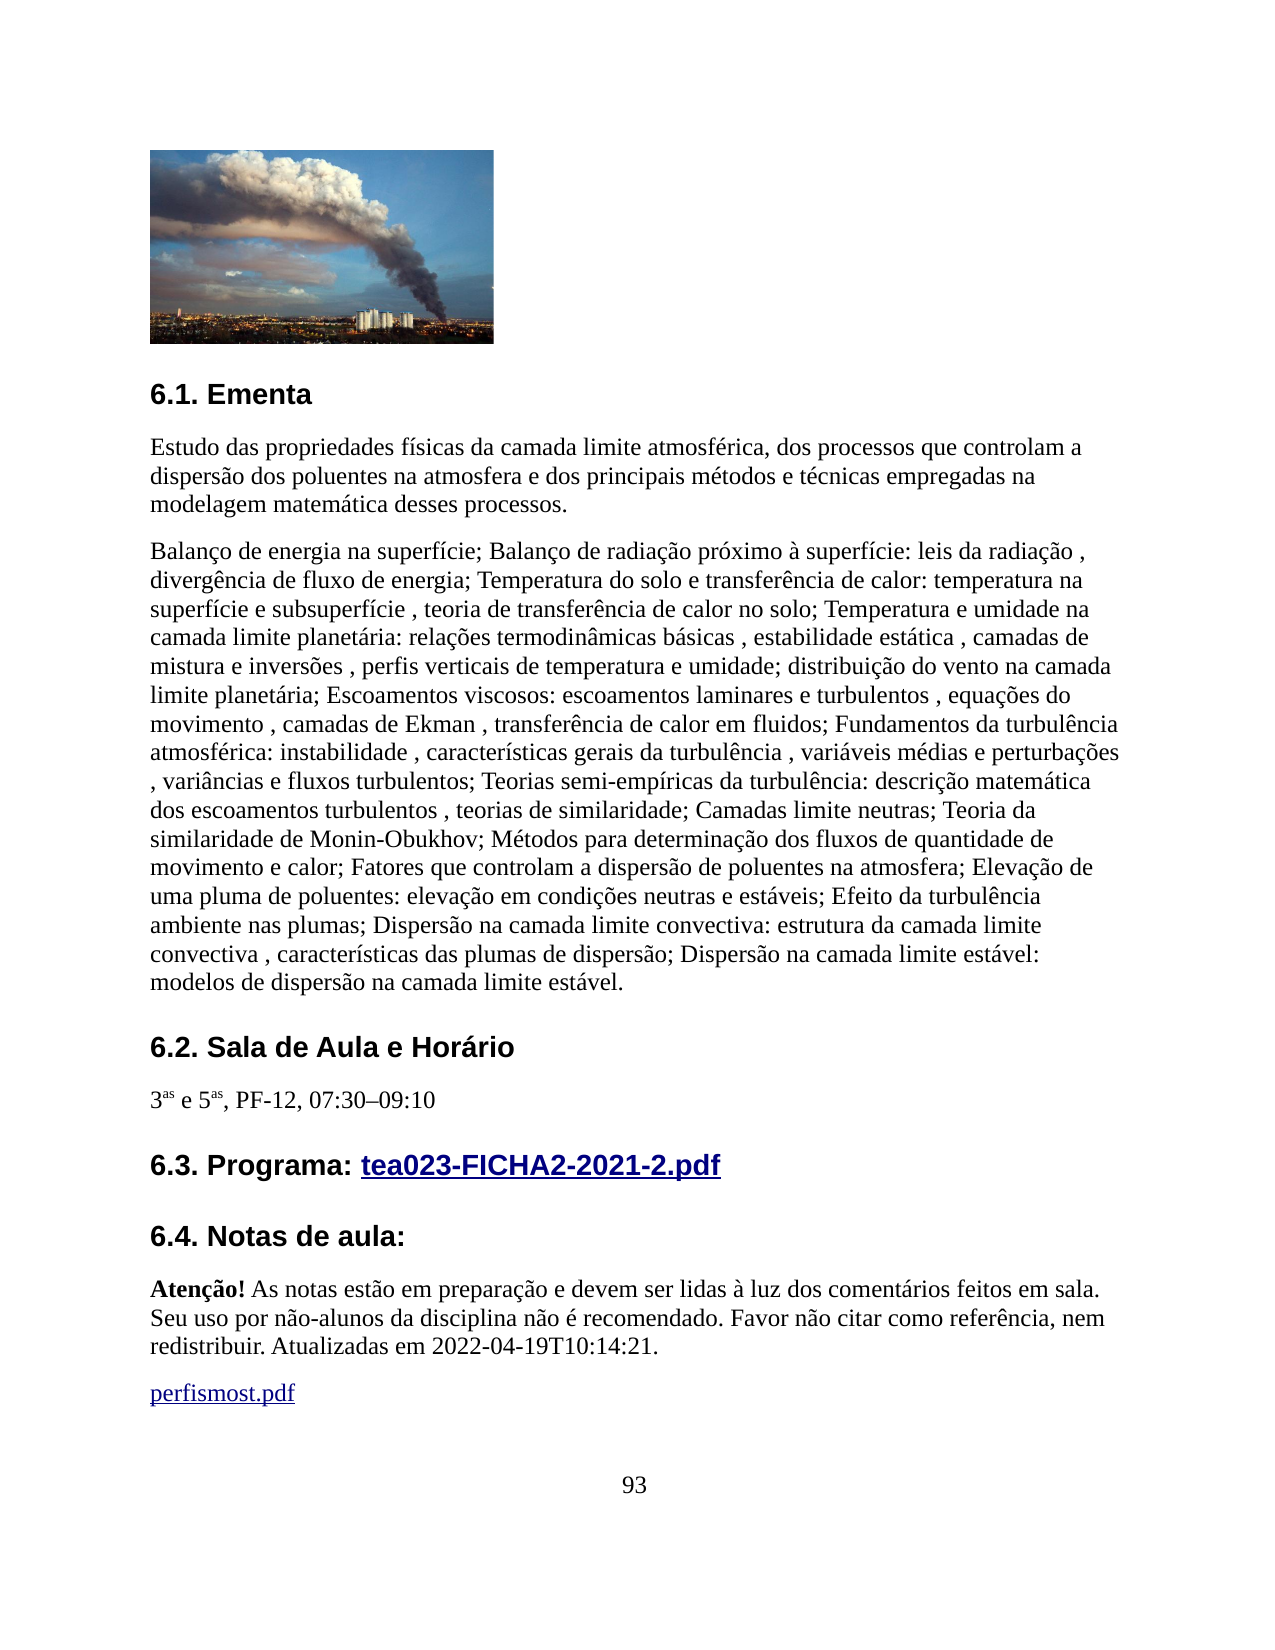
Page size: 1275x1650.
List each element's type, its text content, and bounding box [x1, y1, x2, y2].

text Estudo das propriedades físicas da camada limite atmosférica, dos processos que controlam a dispersão dos poluentes na atmosfera e dos principais métodos e técnicas empregadas na modelagem matemática desses processos. [150, 432, 1125, 518]
text Balanço de energia na superfície; Balanço de radiação próximo à superfície: leis da radiação , divergência de fluxo de energia; Temperatura do solo e transferência de calor: temperatura na superfície e subsuperfície , teoria de transferência de calor no solo; Temperatura e umidade na camada limite planetária: relações termodinâmicas básicas , estabilidade estática , camadas de mistura e inversões , perfis verticais de temperatura e umidade; distribuição do vento na camada limite planetária; Escoamentos viscosos: escoamentos laminares e turbulentos , equações do movimento , camadas de Ekman , transferência de calor em fluidos; Fundamentos da turbulência atmosférica: instabilidade , características gerais da turbulência , variáveis médias e perturbações , variâncias e fluxos turbulentos; Teorias semi-empíricas da turbulência: descrição matemática dos escoamentos turbulentos , teorias de similaridade; Camadas limite neutras; Teoria da similaridade de Monin-Obukhov; Métodos para determinação dos fluxos de quantidade de movimento e calor; Fatores que controlam a dispersão de poluentes na atmosfera; Elevação de uma pluma de poluentes: elevação em condições neutras e estáveis; Efeito da turbulência ambiente nas plumas; Dispersão na camada limite convectiva: estrutura da camada limite convectiva , características das plumas de dispersão; Dispersão na camada limite estável: modelos de dispersão na camada limite estável. [150, 536, 1125, 996]
subtitle 6.4. Notas de aula: [150, 1219, 1125, 1252]
text perfismost.pdf [150, 1378, 1125, 1407]
text 3as e 5as, PF-12, 07:30–09:10 [150, 1085, 1125, 1114]
subtitle 6.2. Sala de Aula e Horário [150, 1030, 1125, 1064]
picture [150, 150, 494, 344]
text Atenção! As notas estão em preparação e devem ser lidas à luz dos comentários feitos em sala. Seu uso por não-alunos da disciplina não é recomendado. Favor não citar como referência, nem redistribuir. Atualizadas em 2022-04-19T10:14:21. [150, 1274, 1125, 1360]
subtitle 6.3. Programa: tea023-FICHA2-2021-2.pdf [150, 1148, 1125, 1181]
subtitle 6.1. Ementa [150, 377, 1125, 411]
